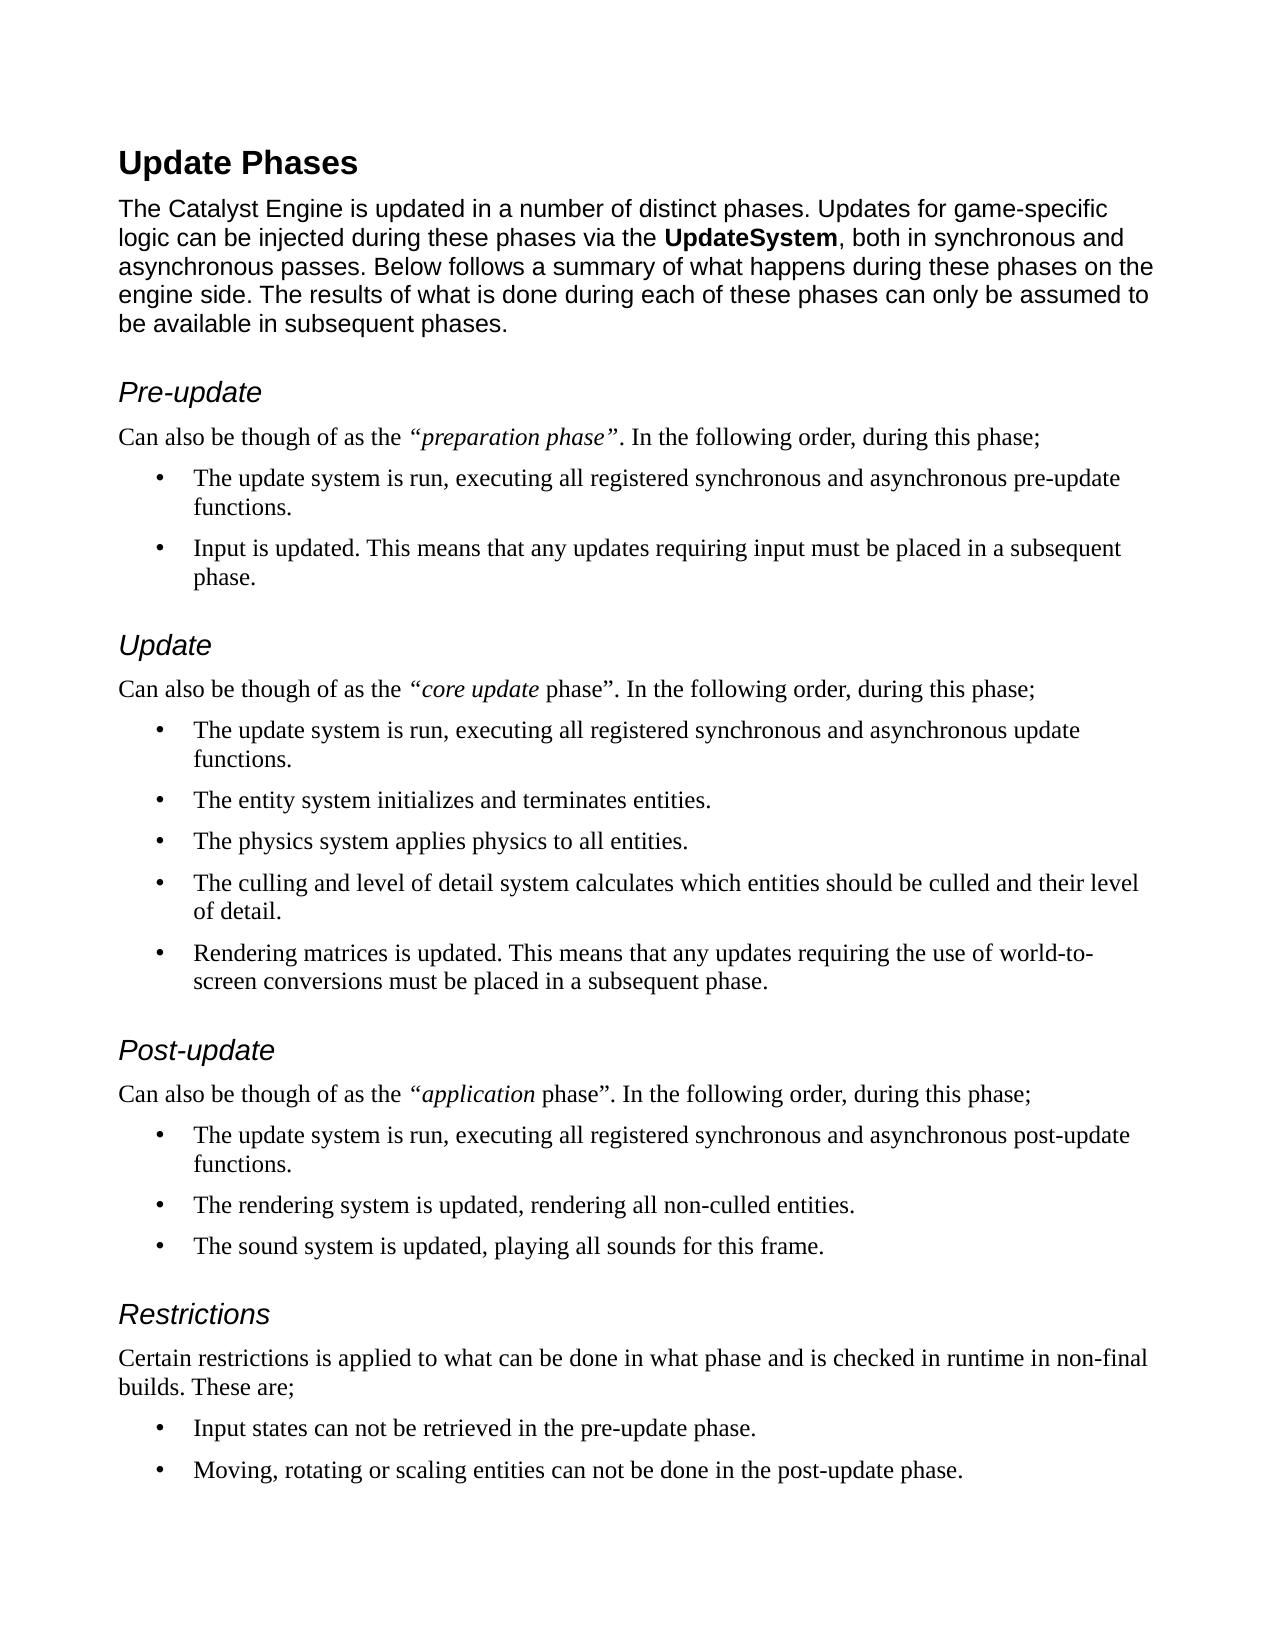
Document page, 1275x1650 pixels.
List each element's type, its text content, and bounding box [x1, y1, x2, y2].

subtitle Post-update [118, 1033, 1157, 1066]
text Certain restrictions is applied to what can be done in what phase and is checked in runtime in non-final builds. These are; [118, 1343, 1157, 1401]
text The Catalyst Engine is updated in a number of distinct phases. Updates for game-specific logic can be injected during these phases via the UpdateSystem, both in synchronous and asynchronous passes. Below follows a summary of what happens during these phases on the engine side. The results of what is done during each of these phases can only be assumed to be available in subsequent phases. [118, 194, 1157, 338]
subtitle Update [118, 628, 1157, 661]
list Moving, rotating or scaling entities can not be done in the post-update phase. [156, 1455, 1157, 1483]
list Input is updated. This means that any updates requiring input must be placed in a subsequent phase. [156, 533, 1157, 590]
subtitle Update Phases [118, 143, 1157, 182]
list The update system is run, executing all registered synchronous and asynchronous post-update functions. [156, 1120, 1157, 1177]
subtitle Restrictions [118, 1297, 1157, 1331]
text Can also be though of as the “application phase”. In the following order, during this phase; [118, 1079, 1157, 1107]
list Rendering matrices is updated. This means that any updates requiring the use of world-to-screen conversions must be placed in a subsequent phase. [156, 938, 1157, 995]
list The update system is run, executing all registered synchronous and asynchronous update functions. [156, 715, 1157, 773]
text Can also be though of as the “preparation phase”. In the following order, during this phase; [118, 422, 1157, 450]
subtitle Pre-update [118, 376, 1157, 409]
list The rendering system is updated, rendering all non-culled entities. [156, 1190, 1157, 1219]
list The update system is run, executing all registered synchronous and asynchronous pre-update functions. [156, 463, 1157, 520]
text Can also be though of as the “core update phase”. In the following order, during this phase; [118, 674, 1157, 703]
list The physics system applies physics to all entities. [156, 826, 1157, 855]
list The sound system is updated, playing all sounds for this frame. [156, 1231, 1157, 1260]
list The culling and level of detail system calculates which entities should be culled and their level of detail. [156, 868, 1157, 925]
list The entity system initializes and terminates entities. [156, 785, 1157, 814]
list Input states can not be retrieved in the pre-update phase. [156, 1413, 1157, 1442]
